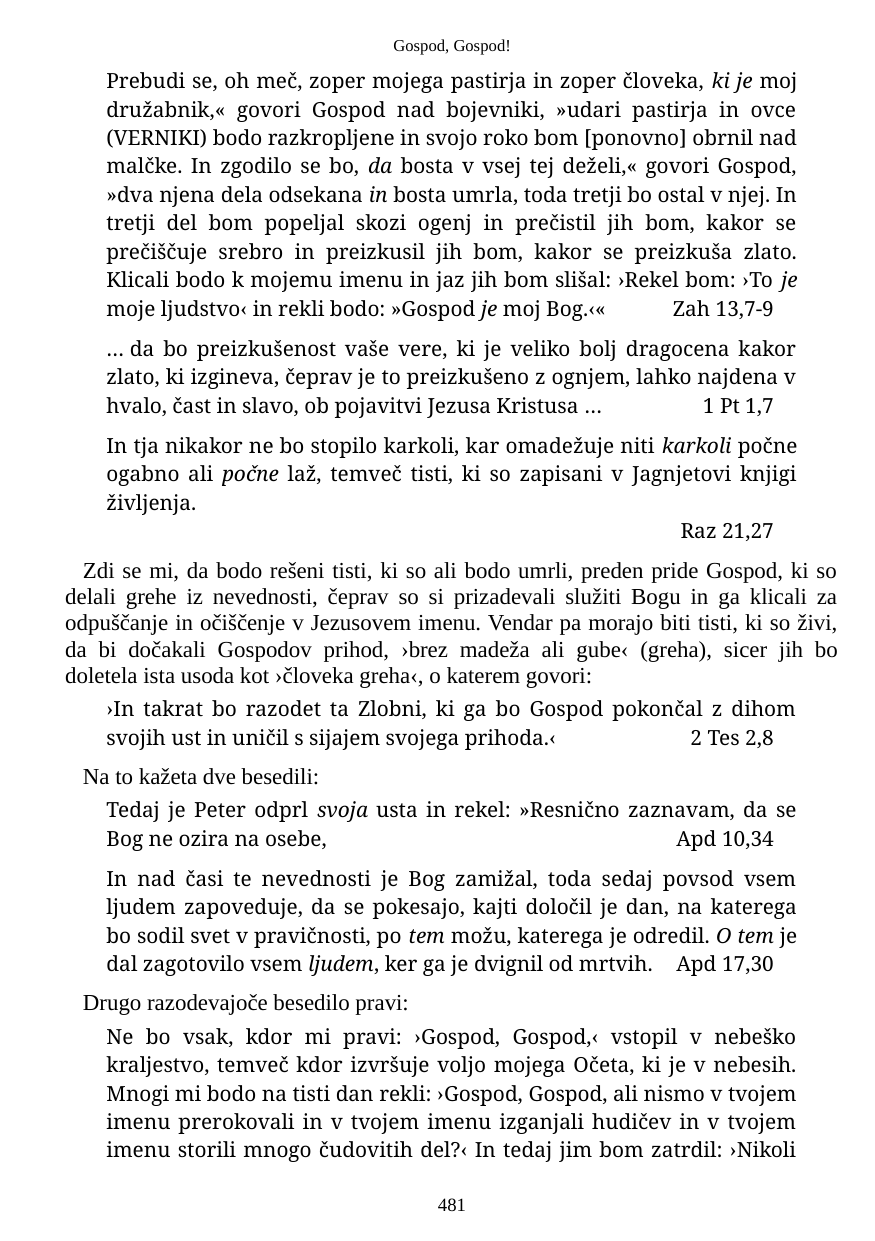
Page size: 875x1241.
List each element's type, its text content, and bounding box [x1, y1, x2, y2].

text In nad časi te nevednosti je Bog zamižal, toda sedaj povsod vsem ljudem zapoveduje, da se pokesajo, kajti določil je dan, na katerega bo sodil svet v pravičnosti, po tem možu, katerega je odredil. O tem je dal zagotovilo vsem ljudem, ker ga je dvignil od mrtvih. Apd 17,30 [106, 864, 797, 978]
text Tedaj je Peter odprl svoja usta in rekel: »Resnično zaznavam, da se Bog ne ozira na osebe, Apd 10,34 [106, 795, 797, 852]
text Zdi se mi, da bodo rešeni tisti, ki so ali bodo umrli, preden pride Gospod, ki so delali grehe iz nevednosti, čeprav so si prizadevali služiti Bogu in ga klicali za odpuščanje in očiščenje v Jezusovem imenu. Vendar pa morajo biti tisti, ki so živi, da bi dočakali Gospodov prihod, ›brez madeža ali gube‹ (greha), sicer jih bo doletela ista usoda kot ›človeka greha‹, o katerem govori: [65, 557, 839, 688]
text ›In takrat bo razodet ta Zlobni, ki ga bo Gospod pokončal z dihom svojih ust in uničil s sijajem svojega prihoda.‹ 2 Tes 2,8 [106, 694, 797, 751]
text Drugo razodevajoče besedilo pravi: [65, 989, 839, 1016]
text Ne bo vsak, kdor mi pravi: ›Gospod, Gospod,‹ vstopil v nebeško kraljestvo, temveč kdor izvršuje voljo mojega Očeta, ki je v nebesih. Mnogi mi bodo na tisti dan rekli: ›Gospod, Gospod, ali nismo v tvojem imenu prerokovali in v tvojem imenu izganjali hudičev in v tvojem imenu storili mnogo čudovitih del?‹ In tedaj jim bom zatrdil: ›Nikoli [106, 1022, 797, 1164]
text In tja nikakor ne bo stopilo karkoli, kar omadežuje niti karkoli počne ogabno ali počne laž, temveč tisti, ki so zapisani v Jagnjetovi knjigi življenja. Raz 21,27 [106, 431, 797, 545]
text … da bo preizkušenost vaše vere, ki je veliko bolj dragocena kakor zlato, ki izgineva, čeprav je to preizkušeno z ognjem, lahko najdena v hvalo, čast in slavo, ob pojavitvi Jezusa Kristusa … 1 Pt 1,7 [106, 334, 797, 419]
text Prebudi se, oh meč, zoper mojega pastirja in zoper človeka, ki je moj družabnik,« govori Gospod nad bojevniki, »udari pastirja in ovce (VERNIKI) bodo razkropljene in svojo roko bom [ponovno] obrnil nad malčke. In zgodilo se bo, da bosta v vsej tej deželi,« govori Gospod, »dva njena dela odsekana in bosta umrla, toda tretji bo ostal v njej. In tretji del bom popeljal skozi ogenj in prečistil jih bom, kakor se prečiščuje srebro in preizkusil jih bom, kakor se preizkuša zlato. Klicali bodo k mojemu imenu in jaz jih bom slišal: ›Rekel bom: ›To je moje ljudstvo‹ in rekli bodo: »Gospod je moj Bog.‹« Zah 13,7-9 [106, 66, 797, 322]
text Na to kažeta dve besedili: [65, 763, 839, 789]
